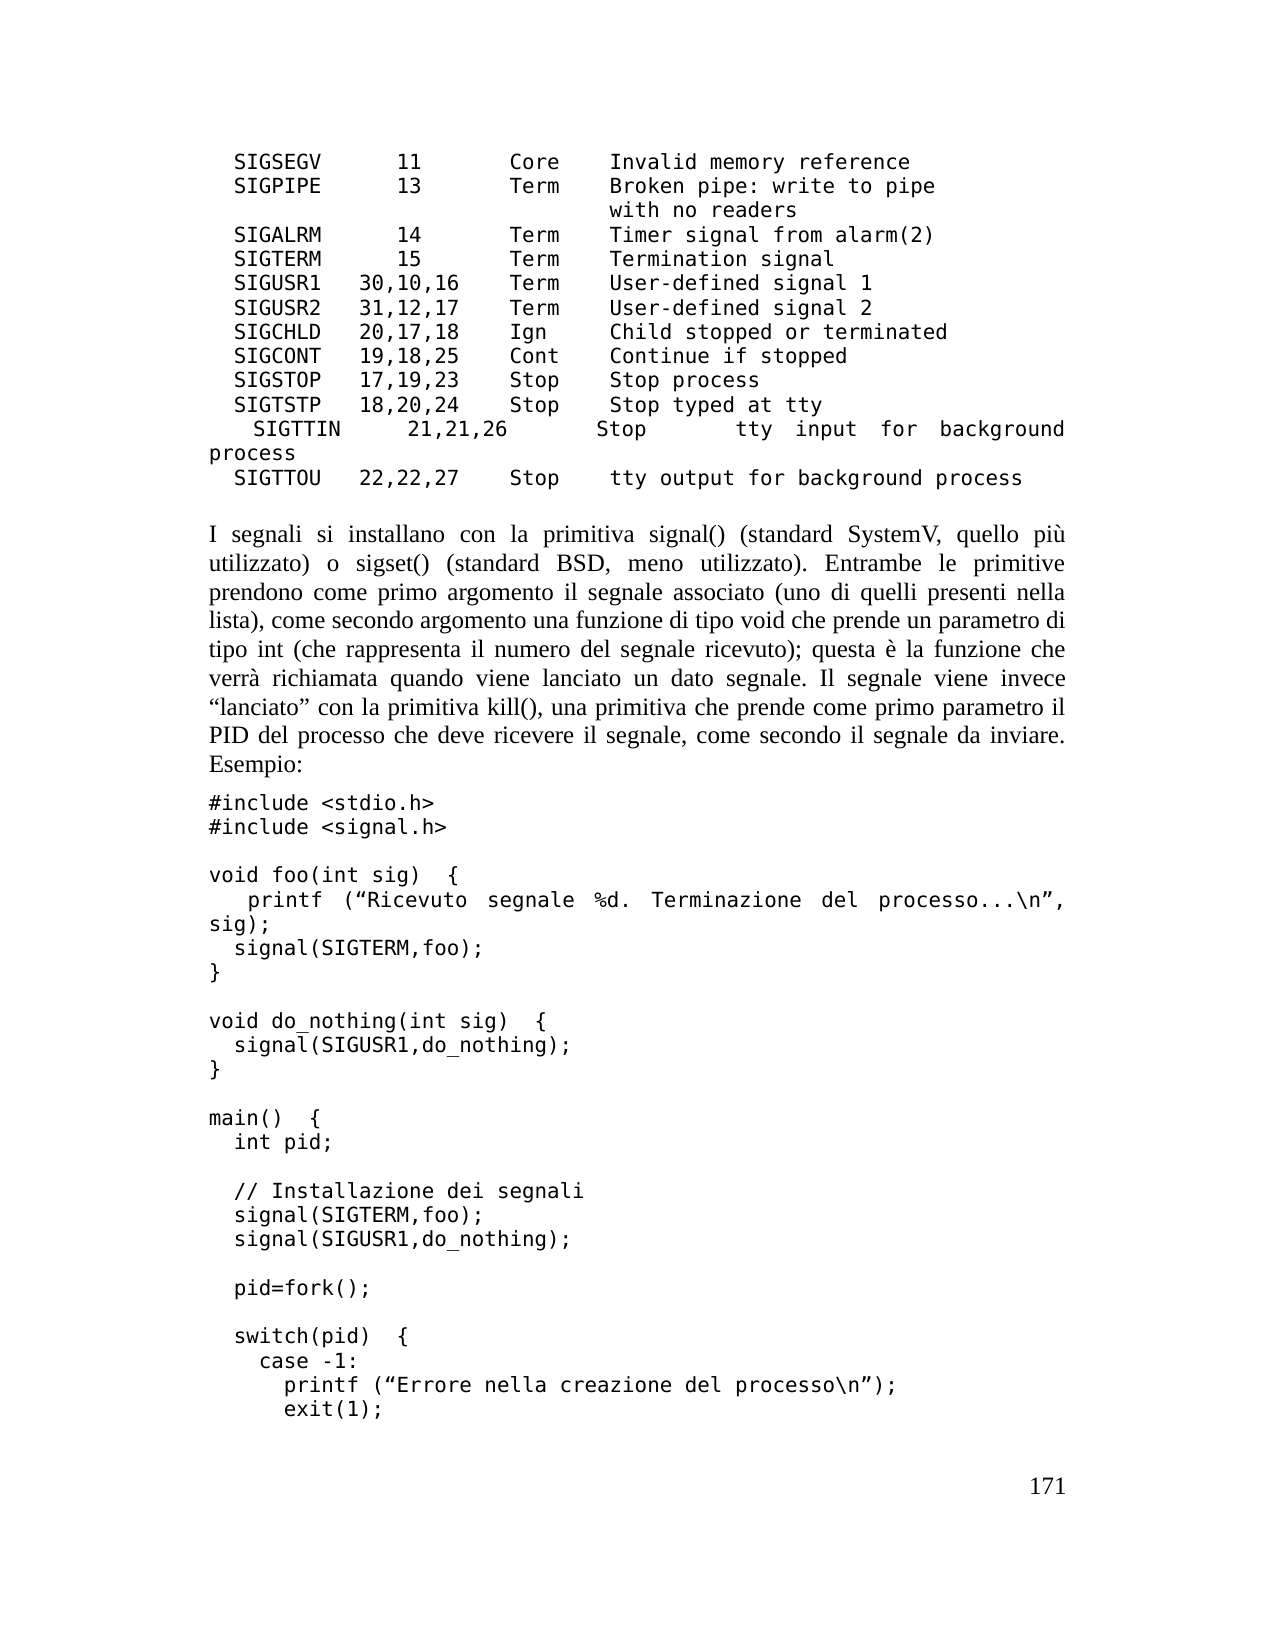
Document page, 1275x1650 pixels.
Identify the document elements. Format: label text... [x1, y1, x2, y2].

text exit(1); [208, 1397, 1066, 1422]
text SIGTSTP 18,20,24 Stop Stop typed at tty [208, 393, 1066, 417]
text signal(SIGTERM,foo); [208, 1203, 1066, 1227]
text // Installazione dei segnali [208, 1179, 1066, 1203]
text SIGCONT 19,18,25 Cont Continue if stopped [208, 344, 1066, 368]
text } [208, 1057, 1066, 1082]
text signal(SIGTERM,foo); [208, 936, 1066, 960]
text pid=fork(); [208, 1276, 1066, 1300]
text SIGALRM 14 Term Timer signal from alarm(2) [208, 223, 1066, 247]
text void do_nothing(int sig) { [208, 1009, 1066, 1033]
text printf (“Ricevuto segnale %d. Terminazione del processo...\n”, sig); [208, 888, 1066, 936]
text #include <signal.h> [208, 815, 1066, 839]
text SIGSTOP 17,19,23 Stop Stop process [208, 368, 1066, 393]
text SIGPIPE 13 Term Broken pipe: write to pipe [208, 174, 1066, 198]
text SIGUSR2 31,12,17 Term User-defined signal 2 [208, 296, 1066, 320]
text with no readers [208, 198, 1066, 223]
text SIGUSR1 30,10,16 Term User-defined signal 1 [208, 271, 1066, 296]
text SIGCHLD 20,17,18 Ign Child stopped or terminated [208, 320, 1066, 344]
text signal(SIGUSR1,do_nothing); [208, 1033, 1066, 1057]
text SIGTERM 15 Term Termination signal [208, 247, 1066, 271]
text SIGSEGV 11 Core Invalid memory reference [208, 150, 1066, 174]
text case -1: [208, 1349, 1066, 1373]
text printf (“Errore nella creazione del processo\n”); [208, 1373, 1066, 1397]
text } [208, 960, 1066, 985]
text #include <stdio.h> [208, 791, 1066, 815]
text switch(pid) { [208, 1324, 1066, 1349]
text int pid; [208, 1130, 1066, 1154]
text SIGTTOU 22,22,27 Stop tty output for background process [208, 466, 1066, 490]
text I segnali si installano con la primitiva signal() (standard SystemV, quello più utilizzato) o sigset() (standard BSD, meno utilizzato). Entrambe le primitive prendono come primo argomento il segnale associato (uno di quelli presenti nella lista), come secondo argomento una funzione di tipo void che prende un parametro di tipo int (che rappresenta il numero del segnale ricevuto); questa è la funzione che verrà richiamata quando viene lanciato un dato segnale. Il segnale viene invece “lanciato” con la primitiva kill(), una primitiva che prende come primo parametro il PID del processo che deve ricevere il segnale, come secondo il segnale da inviare. Esempio: [208, 519, 1066, 778]
text signal(SIGUSR1,do_nothing); [208, 1227, 1066, 1252]
text SIGTTIN 21,21,26 Stop tty input for background process [208, 417, 1066, 466]
text main() { [208, 1106, 1066, 1130]
text void foo(int sig) { [208, 863, 1066, 888]
